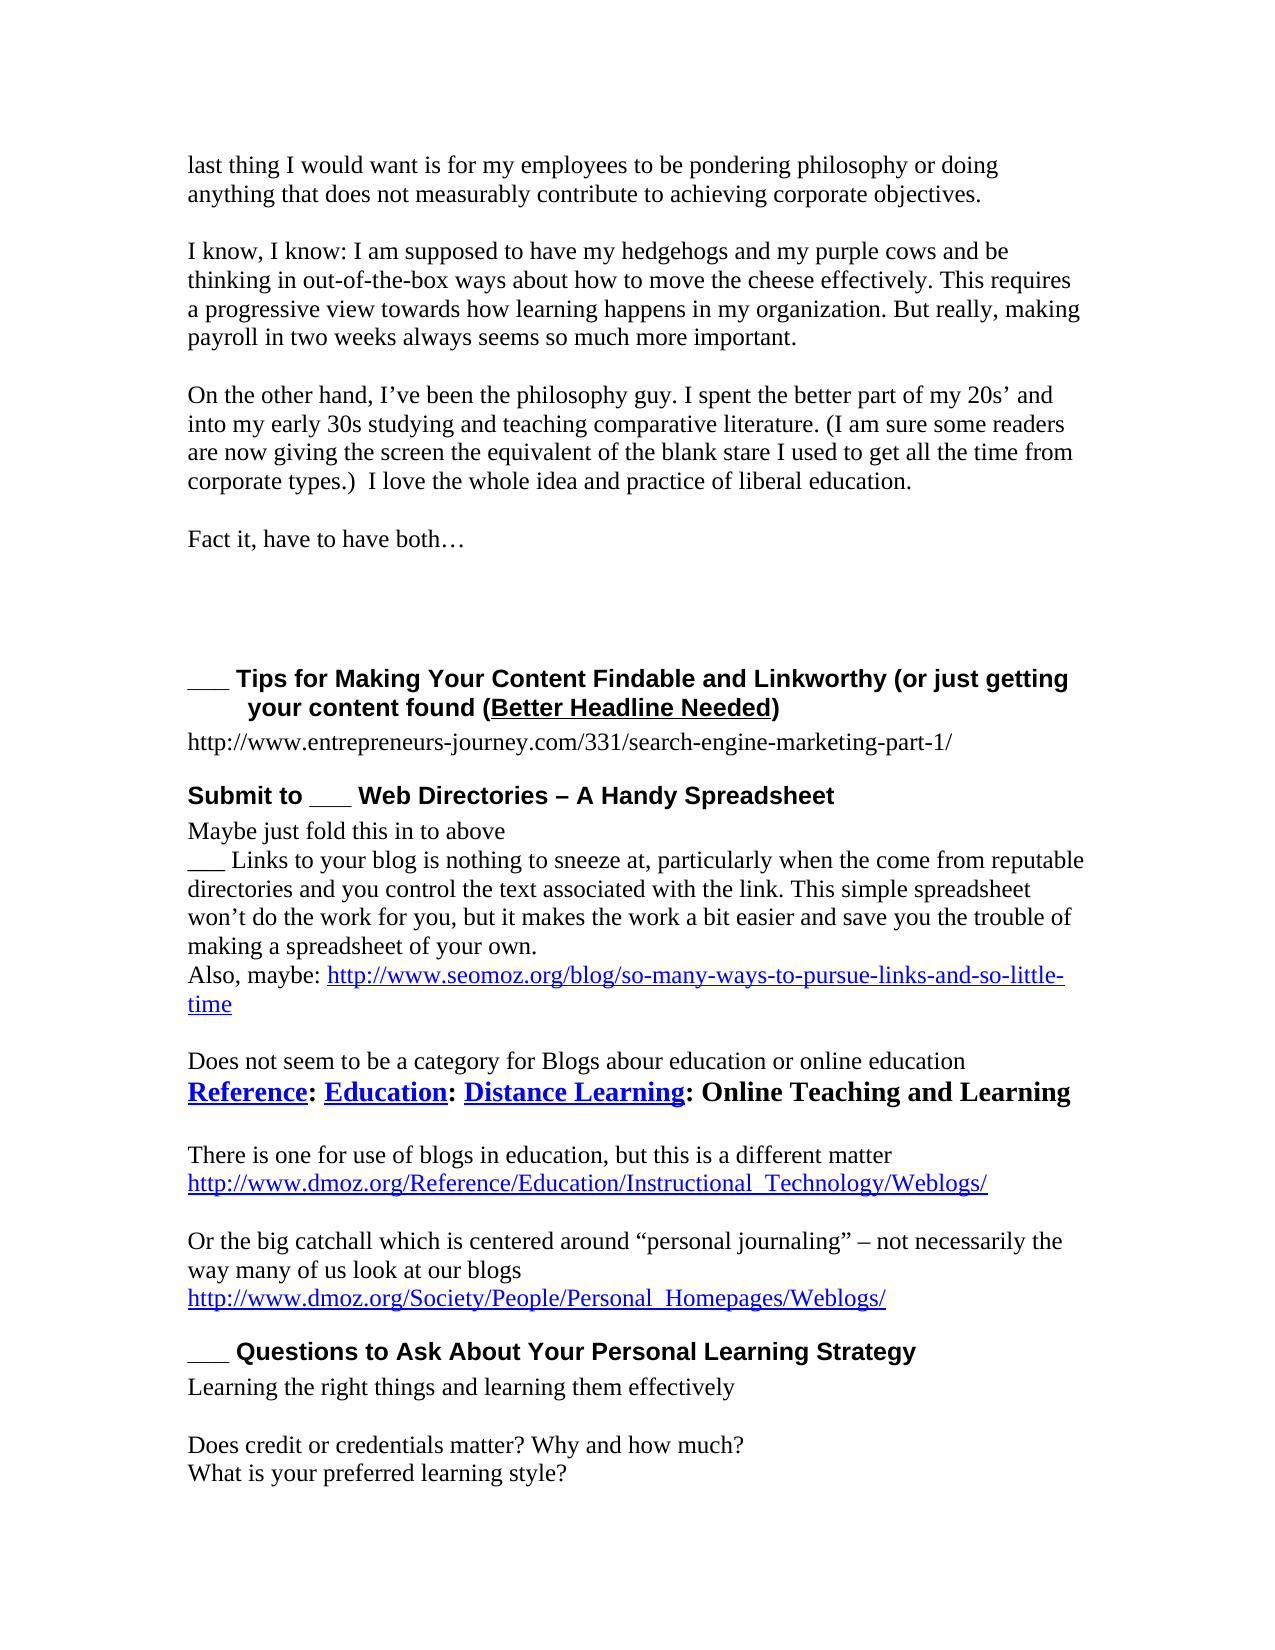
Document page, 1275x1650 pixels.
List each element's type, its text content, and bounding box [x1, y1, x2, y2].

text last thing I would want is for my employees to be pondering philosophy or doing anything that does not measurably contribute to achieving corporate objectives. [187, 150, 1087, 207]
text Does credit or credentials matter? Why and how much? [187, 1430, 1087, 1458]
text Reference: Education: Distance Learning: Online Teaching and Learning [187, 1075, 1087, 1107]
text On the other hand, I’ve been the philosophy guy. I spent the better part of my 20s’ and into my early 30s studying and teaching comparative literature. (I am sure some readers are now giving the screen the equivalent of the blank stare I used to get all the time from corporate types.) I love the whole idea and practice of liberal education. [187, 380, 1087, 495]
text ___ Links to your blog is nothing to sneeze at, particularly when the come from reputable directories and you control the text associated with the link. This simple spreadsheet won’t do the work for you, but it makes the work a bit easier and save you the trouble of making a spreadsheet of your own. [187, 845, 1087, 960]
text There is one for use of blogs in education, but this is a different matter [187, 1140, 1087, 1168]
text I know, I know: I am supposed to have my hedgehogs and my purple cows and be thinking in out-of-the-box ways about how to move the cheese effectively. This requires a progressive view towards how learning happens in my organization. But really, making payroll in two weeks always seems so much more important. [187, 236, 1087, 351]
text http://www.dmoz.org/Reference/Education/Instructional_Technology/Weblogs/ [187, 1168, 1087, 1197]
text Also, maybe: http://www.seomoz.org/blog/so-many-ways-to-pursue-links-and-so-little-time [187, 960, 1087, 1017]
subtitle ___ Questions to Ask About Your Personal Learning Strategy [187, 1337, 1087, 1366]
text Fact it, have to have both… [187, 524, 1087, 552]
text Maybe just fold this in to above [187, 816, 1087, 845]
subtitle ___ Tips for Making Your Content Findable and Linkworthy (or just getting your content found (Better Headline Needed) [187, 664, 1087, 721]
text http://www.dmoz.org/Society/People/Personal_Homepages/Weblogs/ [187, 1283, 1087, 1312]
text Or the big catchall which is centered around “personal journaling” – not necessarily the way many of us look at our blogs [187, 1226, 1087, 1283]
text Learning the right things and learning them effectively [187, 1372, 1087, 1401]
subtitle Submit to ___ Web Directories – A Handy Spreadsheet [187, 781, 1087, 810]
text What is your preferred learning style? [187, 1458, 1087, 1487]
text Does not seem to be a category for Blogs abour education or online education [187, 1046, 1087, 1075]
text http://www.entrepreneurs-journey.com/331/search-engine-marketing-part-1/ [187, 727, 1087, 756]
